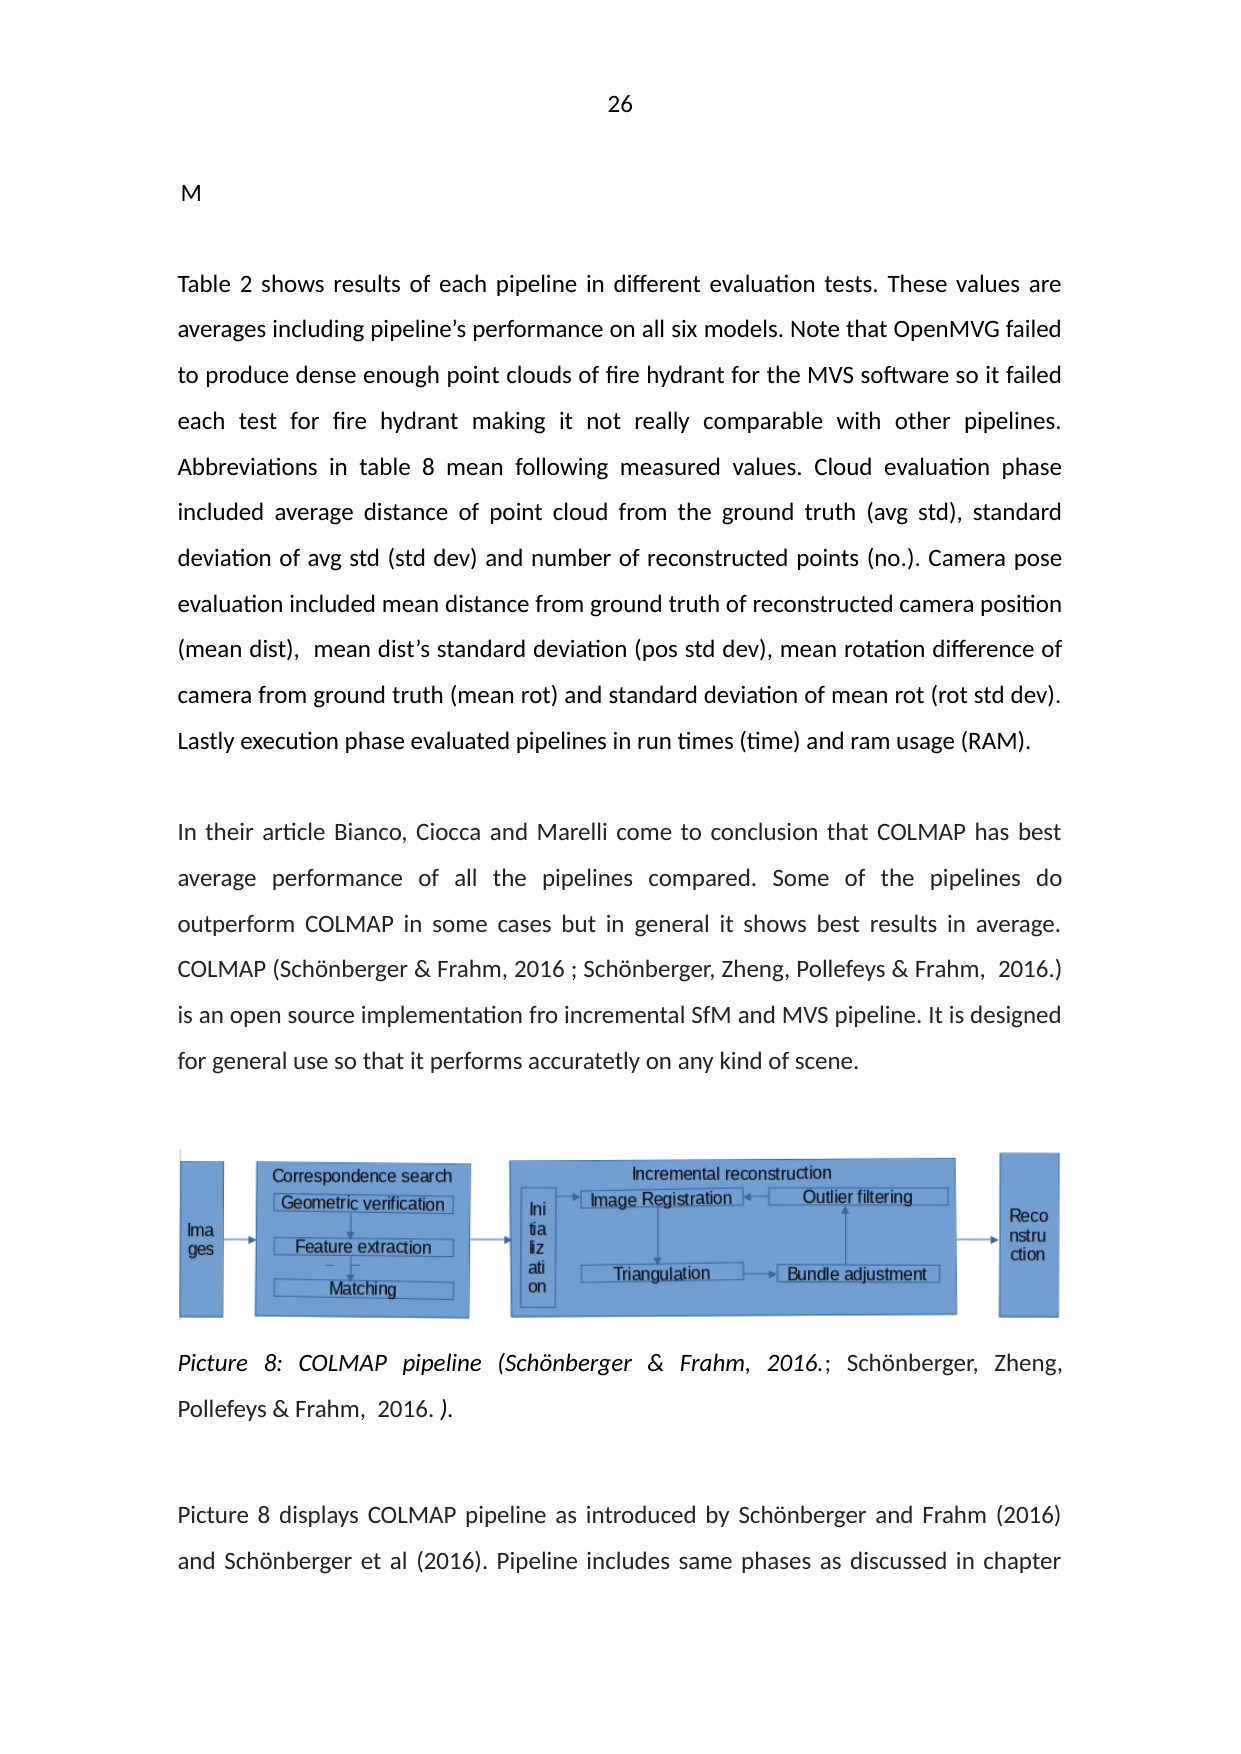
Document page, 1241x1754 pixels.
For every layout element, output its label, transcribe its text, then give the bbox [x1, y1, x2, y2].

text Table 2 shows results of each pipeline in different evaluation tests. These values are averages including pipeline’s performance on all six models. Note that OpenMVG failed to produce dense enough point clouds of fire hydrant for the MVS software so it failed each test for fire hydrant making it not really comparable with other pipelines. Abbreviations in table 8 mean following measured values. Cloud evaluation phase included average distance of point cloud from the ground truth (avg std), standard deviation of avg std (std dev) and number of reconstructed points (no.). Camera pose evaluation included mean distance from ground truth of reconstructed camera position (mean dist), mean dist’s standard deviation (pos std dev), mean rotation difference of camera from ground truth (mean rot) and standard deviation of mean rot (rot std dev). Lastly execution phase evaluated pipelines in run times (time) and ram usage (RAM). [177, 268, 1063, 756]
table_cell [798, 177, 886, 222]
table_cell [268, 177, 356, 222]
table_cell [444, 177, 533, 222]
picture [177, 1149, 1063, 1320]
text In their article Bianco, Ciocca and Marelli come to conclusion that COLMAP has best average performance of all the pipelines compared. Some of the pipelines do outperform COLMAP in some cases but in general it shows best results in average. COLMAP (Schönberger & Frahm, 2016 ; Schönberger, Zheng, Pollefeys & Frahm, 2016.) is an open source implementation fro incremental SfM and MVS pipeline. It is designed for general use so that it performs accuratetly on any kind of scene. [177, 816, 1063, 1076]
text Picture 8 displays COLMAP pipeline as introduced by Schönberger and Frahm (2016) and Schönberger et al (2016). Pipeline includes same phases as discussed in chapter [177, 1499, 1063, 1576]
table_cell [886, 177, 974, 222]
table_cell [533, 177, 621, 222]
table_cell [709, 177, 798, 222]
text Picture 8: COLMAP pipeline (Schönberger & Frahm, 2016.; Schönberger, Zheng, Pollefeys & Frahm, 2016. ). [177, 1320, 1063, 1423]
table_cell [356, 177, 444, 222]
table_cell [975, 177, 1063, 222]
table_cell M [177, 177, 267, 222]
table_cell [621, 177, 709, 222]
